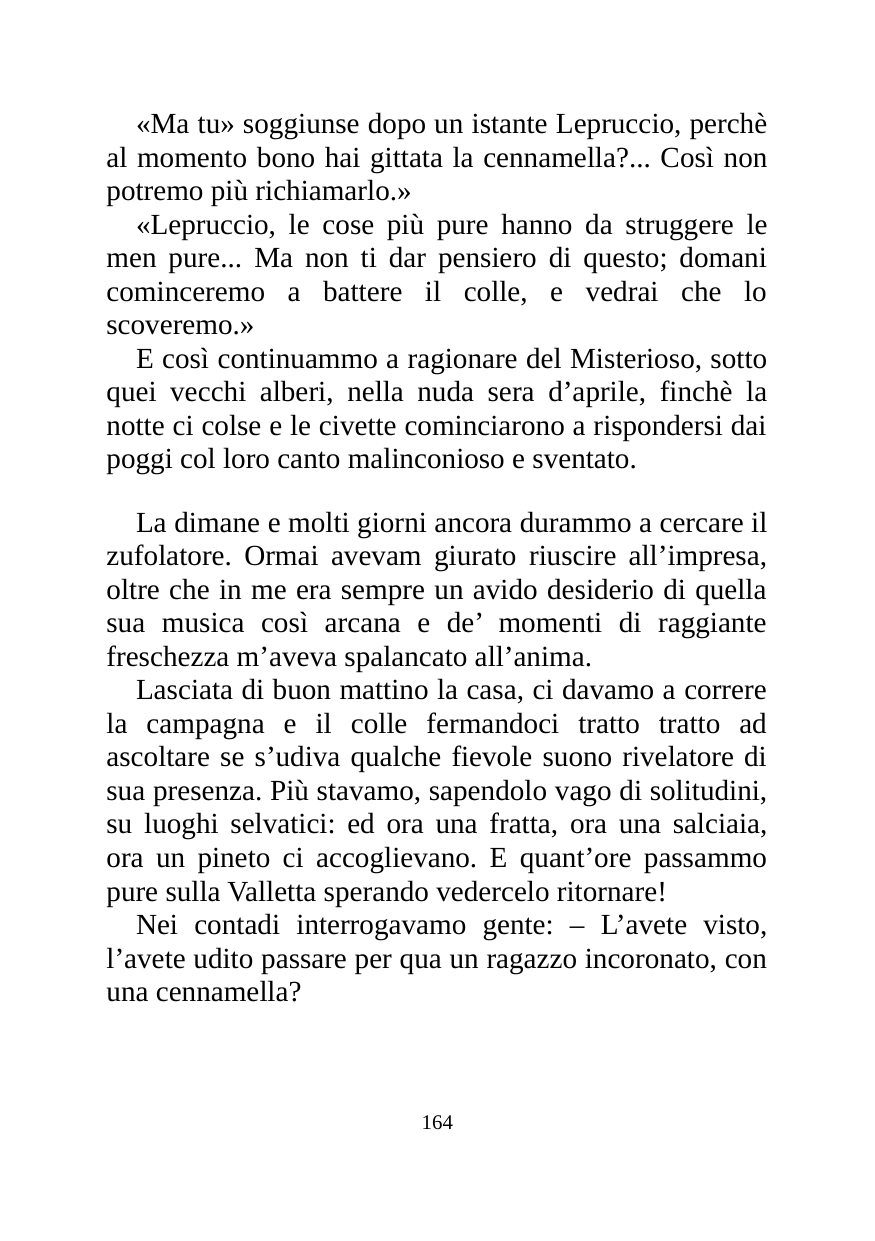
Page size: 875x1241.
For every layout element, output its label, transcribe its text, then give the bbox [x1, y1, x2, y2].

text Nei contadi interrogavamo gente: – L’avete visto, l’avete udito passare per qua un ragazzo incoronato, con una cennamella? [106, 907, 768, 1008]
text E così continuammo a ragionare del Misterioso, sotto quei vecchi alberi, nella nuda sera d’aprile, finchè la notte ci colse e le civette cominciarono a rispondersi dai poggi col loro canto malinconioso e sventato. [106, 341, 768, 475]
text La dimane e molti giorni ancora durammo a cercare il zufolatore. Ormai avevam giurato riuscire all’impresa, oltre che in me era sempre un avido desiderio di quella sua musica così arcana e de’ momenti di raggiante freschezza m’aveva spalancato all’anima. [106, 505, 768, 672]
text Lasciata di buon mattino la casa, ci davamo a correre la campagna e il colle fermandoci tratto tratto ad ascoltare se s’udiva qualche fievole suono rivelatore di sua presenza. Più stavamo, sapendolo vago di solitudini, su luoghi selvatici: ed ora una fratta, ora una salciaia, ora un pineto ci accoglievano. E quant’ore passammo pure sulla Valletta sperando vedercelo ritornare! [106, 672, 768, 907]
text «Ma tu» soggiunse dopo un istante Lepruccio, perchè al momento bono hai gittata la cennamella?... Così non potremo più richiamarlo.» [106, 106, 768, 207]
text «Lepruccio, le cose più pure hanno da struggere le men pure... Ma non ti dar pensiero di questo; domani cominceremo a battere il colle, e vedrai che lo scoveremo.» [106, 207, 768, 341]
